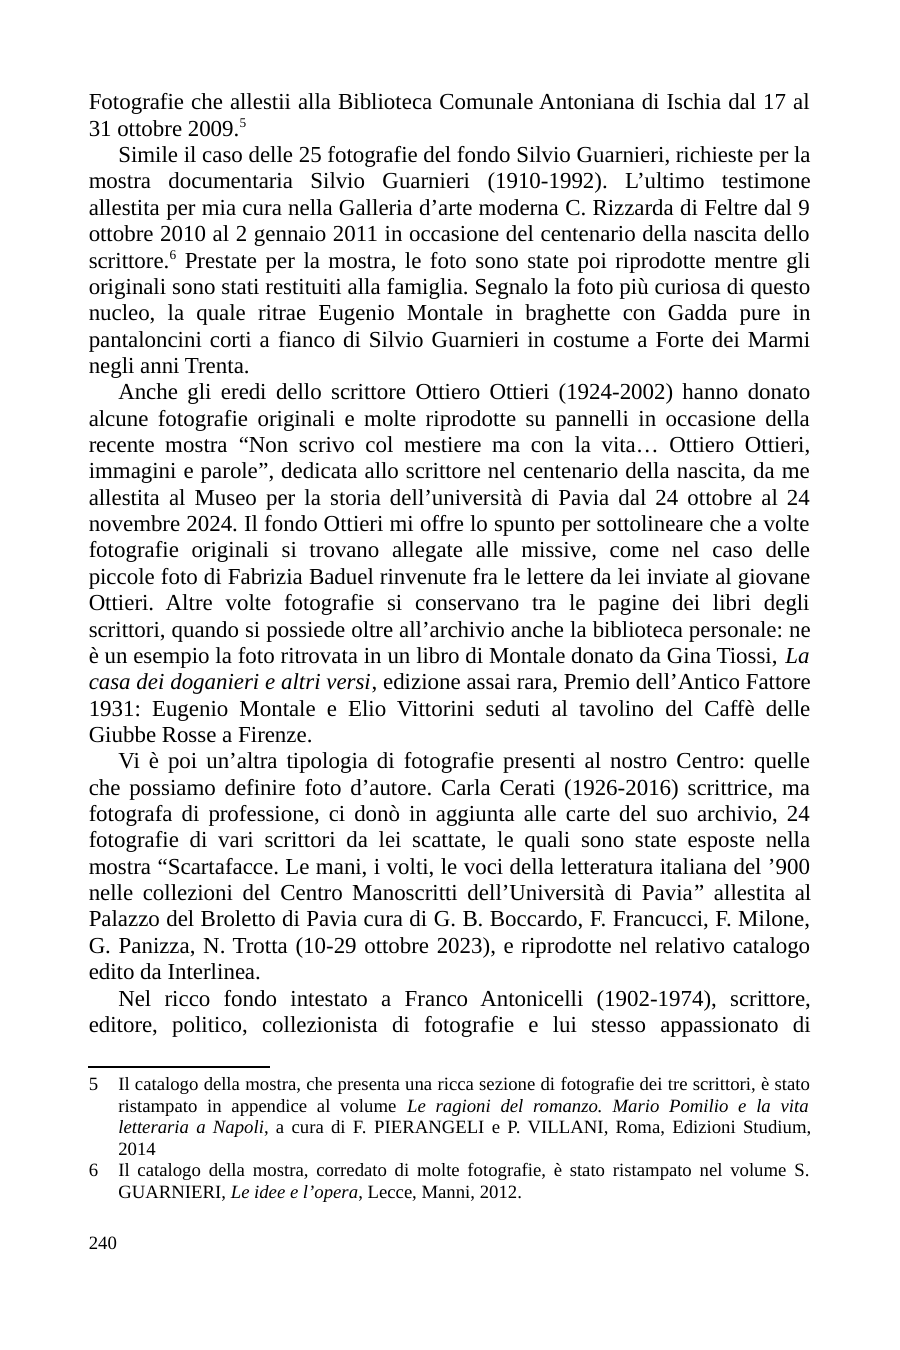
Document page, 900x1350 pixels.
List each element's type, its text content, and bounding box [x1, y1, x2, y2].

text Simile il caso delle 25 fotografie del fondo Silvio Guarnieri, richieste per la mostra documentaria Silvio Guarnieri (1910-1992). L’ultimo testimone allestita per mia cura nella Galleria d’arte moderna C. Rizzarda di Feltre dal 9 ottobre 2010 al 2 gennaio 2011 in occasione del centenario della nascita dello scrittore. Prestate per la mostra, le foto sono state poi riprodotte mentre gli originali sono stati restituiti alla famiglia. Segnalo la foto più curiosa di questo nucleo, la quale ritrae Eugenio Montale in braghette con Gadda pure in pantaloncini corti a fianco di Silvio Guarnieri in costume a Forte dei Marmi negli anni Trenta. [88, 141, 811, 378]
text Nel ricco fondo intestato a Franco Antonicelli (1902-1974), scrittore, editore, politico, collezionista di fotografie e lui stesso appassionato di [88, 984, 811, 1037]
text Il catalogo della mostra, corredato di molte fotografie, è stato ristampato nel volume S. Guarnieri, Le idee e l’opera, Lecce, Manni, 2012. [88, 1159, 811, 1202]
text Vi è poi un’altra tipologia di fotografie presenti al nostro Centro: quelle che possiamo definire foto d’autore. Carla Cerati (1926-2016) scrittrice, ma fotografa di professione, ci donò in aggiunta alle carte del suo archivio, 24 fotografie di vari scrittori da lei scattate, le quali sono state esposte nella mostra “Scartafacce. Le mani, i volti, le voci della letteratura italiana del ’900 nelle collezioni del Centro Manoscritti dell’Università di Pavia” allestita al Palazzo del Broletto di Pavia cura di G. B. Boccardo, F. Francucci, F. Milone, G. Panizza, N. Trotta (10-29 ottobre 2023), e riprodotte nel relativo catalogo edito da Interlinea. [88, 747, 811, 984]
text Il catalogo della mostra, che presenta una ricca sezione di fotografie dei tre scrittori, è stato ristampato in appendice al volume Le ragioni del romanzo. Mario Pomilio e la vita letteraria a Napoli, a cura di F. Pierangeli e P. Villani, Roma, Edizioni Studium, 2014 [88, 1073, 811, 1159]
text Fotografie che allestii alla Biblioteca Comunale Antoniana di Ischia dal 17 al 31 ottobre 2009. [88, 88, 811, 141]
text Anche gli eredi dello scrittore Ottiero Ottieri (1924-2002) hanno donato alcune fotografie originali e molte riprodotte su pannelli in occasione della recente mostra “Non scrivo col mestiere ma con la vita… Ottiero Ottieri, immagini e parole”, dedicata allo scrittore nel centenario della nascita, da me allestita al Museo per la storia dell’università di Pavia dal 24 ottobre al 24 novembre 2024. Il fondo Ottieri mi offre lo spunto per sottolineare che a volte fotografie originali si trovano allegate alle missive, come nel caso delle piccole foto di Fabrizia Baduel rinvenute fra le lettere da lei inviate al giovane Ottieri. Altre volte fotografie si conservano tra le pagine dei libri degli scrittori, quando si possiede oltre all’archivio anche la biblioteca personale: ne è un esempio la foto ritrovata in un libro di Montale donato da Gina Tiossi, La casa dei doganieri e altri versi, edizione assai rara, Premio dell’Antico Fattore 1931: Eugenio Montale e Elio Vittorini seduti al tavolino del Caffè delle Giubbe Rosse a Firenze. [88, 378, 811, 747]
